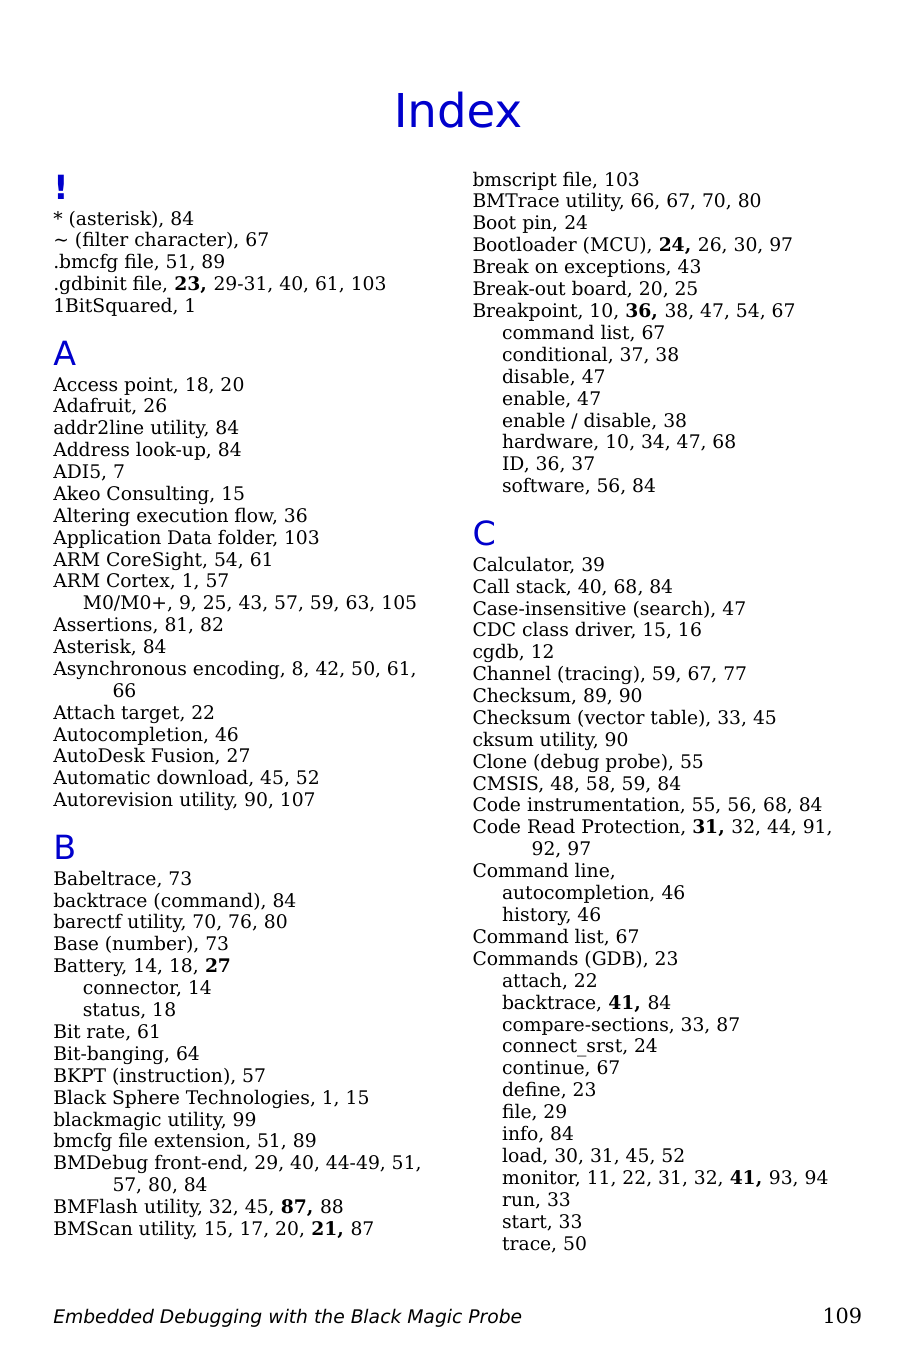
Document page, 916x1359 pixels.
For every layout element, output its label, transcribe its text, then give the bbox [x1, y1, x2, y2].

text Command line, [472, 860, 862, 882]
text ! [53, 169, 443, 207]
text M0/M0+, 9, 25, 43, 57, 59, 63, 105 [83, 592, 443, 614]
text bmscript file, 103 [472, 169, 862, 191]
text BMFlash utility, 32, 45, 87, 88 [53, 1196, 443, 1218]
text Call stack, 40, 68, 84 [472, 576, 862, 597]
text Calculator, 39 [472, 554, 862, 576]
text hardware, 10, 34, 47, 68 [502, 432, 862, 453]
text bmcfg file extension, 51, 89 [53, 1130, 443, 1152]
text barectf utility, 70, 76, 80 [53, 911, 443, 933]
text Autorevision utility, 90, 107 [53, 789, 443, 811]
text enable / disable, 38 [502, 410, 862, 432]
text Channel (tracing), 59, 67, 77 [472, 663, 862, 685]
text Bit rate, 61 [53, 1021, 443, 1043]
text Asynchronous encoding, 8, 42, 50, 61, 66 [53, 658, 443, 702]
text Asterisk, 84 [53, 636, 443, 658]
text Black Sphere Technologies, 1, 15 [53, 1087, 443, 1108]
text Akeo Consulting, 15 [53, 483, 443, 505]
text Assertions, 81, 82 [53, 614, 443, 636]
text BMTrace utility, 66, 67, 70, 80 [472, 191, 862, 212]
text start, 33 [502, 1211, 862, 1232]
text blackmagic utility, 99 [53, 1108, 443, 1130]
text Checksum, 89, 90 [472, 685, 862, 707]
text ID, 36, 37 [502, 453, 862, 475]
text enable, 47 [502, 388, 862, 410]
text BMDebug front-end, 29, 40, 44-49, 51, 57, 80, 84 [53, 1152, 443, 1196]
text connect_srst, 24 [502, 1035, 862, 1057]
text Boot pin, 24 [472, 212, 862, 234]
text define, 23 [502, 1079, 862, 1101]
text monitor, 11, 22, 31, 32, 41, 93, 94 [502, 1167, 862, 1189]
text backtrace, 41, 84 [502, 991, 862, 1013]
text load, 30, 31, 45, 52 [502, 1145, 862, 1167]
text Code instrumentation, 55, 56, 68, 84 [472, 794, 862, 816]
text .gdbinit file, 23, 29-31, 40, 61, 103 [53, 273, 443, 295]
text software, 56, 84 [502, 475, 862, 497]
text continue, 67 [502, 1057, 862, 1079]
text AutoDesk Fusion, 27 [53, 746, 443, 767]
text Breakpoint, 10, 36, 38, 47, 54, 67 [472, 300, 862, 322]
text Autocompletion, 46 [53, 724, 443, 746]
text * (asterisk), 84 [53, 207, 443, 229]
text Checksum (vector table), 33, 45 [472, 707, 862, 729]
text run, 33 [502, 1189, 862, 1211]
text Address look-up, 84 [53, 439, 443, 461]
text cksum utility, 90 [472, 729, 862, 751]
text BMScan utility, 15, 17, 20, 21, 87 [53, 1218, 443, 1240]
text Break-out board, 20, 25 [472, 278, 862, 300]
text conditional, 37, 38 [502, 344, 862, 366]
text command list, 67 [502, 322, 862, 344]
text Bootloader (MCU), 24, 26, 30, 97 [472, 234, 862, 256]
text BKPT (instruction), 57 [53, 1065, 443, 1087]
text ARM Cortex, 1, 57 [53, 571, 443, 592]
text Break on exceptions, 43 [472, 256, 862, 278]
text 1BitSquared, 1 [53, 295, 443, 317]
text Automatic download, 45, 52 [53, 767, 443, 789]
subtitle Index [53, 84, 862, 138]
text Bit-banging, 64 [53, 1043, 443, 1065]
text cgdb, 12 [472, 641, 862, 663]
text history, 46 [502, 904, 862, 926]
text Battery, 14, 18, 27 [53, 955, 443, 977]
text compare-sections, 33, 87 [502, 1013, 862, 1035]
text status, 18 [83, 999, 443, 1021]
text Case-insensitive (search), 47 [472, 597, 862, 619]
text Access point, 18, 20 [53, 374, 443, 396]
text Adafruit, 26 [53, 396, 443, 417]
text Application Data folder, 103 [53, 527, 443, 549]
text Commands (GDB), 23 [472, 948, 862, 969]
text backtrace (command), 84 [53, 889, 443, 911]
text ARM CoreSight, 54, 61 [53, 549, 443, 571]
text CMSIS, 48, 58, 59, 84 [472, 772, 862, 794]
text ADI5, 7 [53, 461, 443, 483]
text attach, 22 [502, 969, 862, 991]
text Code Read Protection, 31, 32, 44, 91, 92, 97 [472, 816, 862, 860]
text Base (number), 73 [53, 933, 443, 955]
text CDC class driver, 15, 16 [472, 619, 862, 641]
text .bmcfg file, 51, 89 [53, 251, 443, 273]
text C [472, 515, 862, 554]
text autocompletion, 46 [502, 882, 862, 904]
text Altering execution flow, 36 [53, 505, 443, 527]
text trace, 50 [502, 1232, 862, 1254]
text Command list, 67 [472, 926, 862, 948]
text Attach target, 22 [53, 702, 443, 724]
text Babeltrace, 73 [53, 868, 443, 889]
text B [53, 829, 443, 868]
text addr2line utility, 84 [53, 417, 443, 439]
text Clone (debug probe), 55 [472, 751, 862, 772]
text file, 29 [502, 1101, 862, 1123]
text A [53, 335, 443, 374]
text connector, 14 [83, 977, 443, 999]
text info, 84 [502, 1123, 862, 1145]
text disable, 47 [502, 366, 862, 388]
text ~ (filter character), 67 [53, 229, 443, 251]
